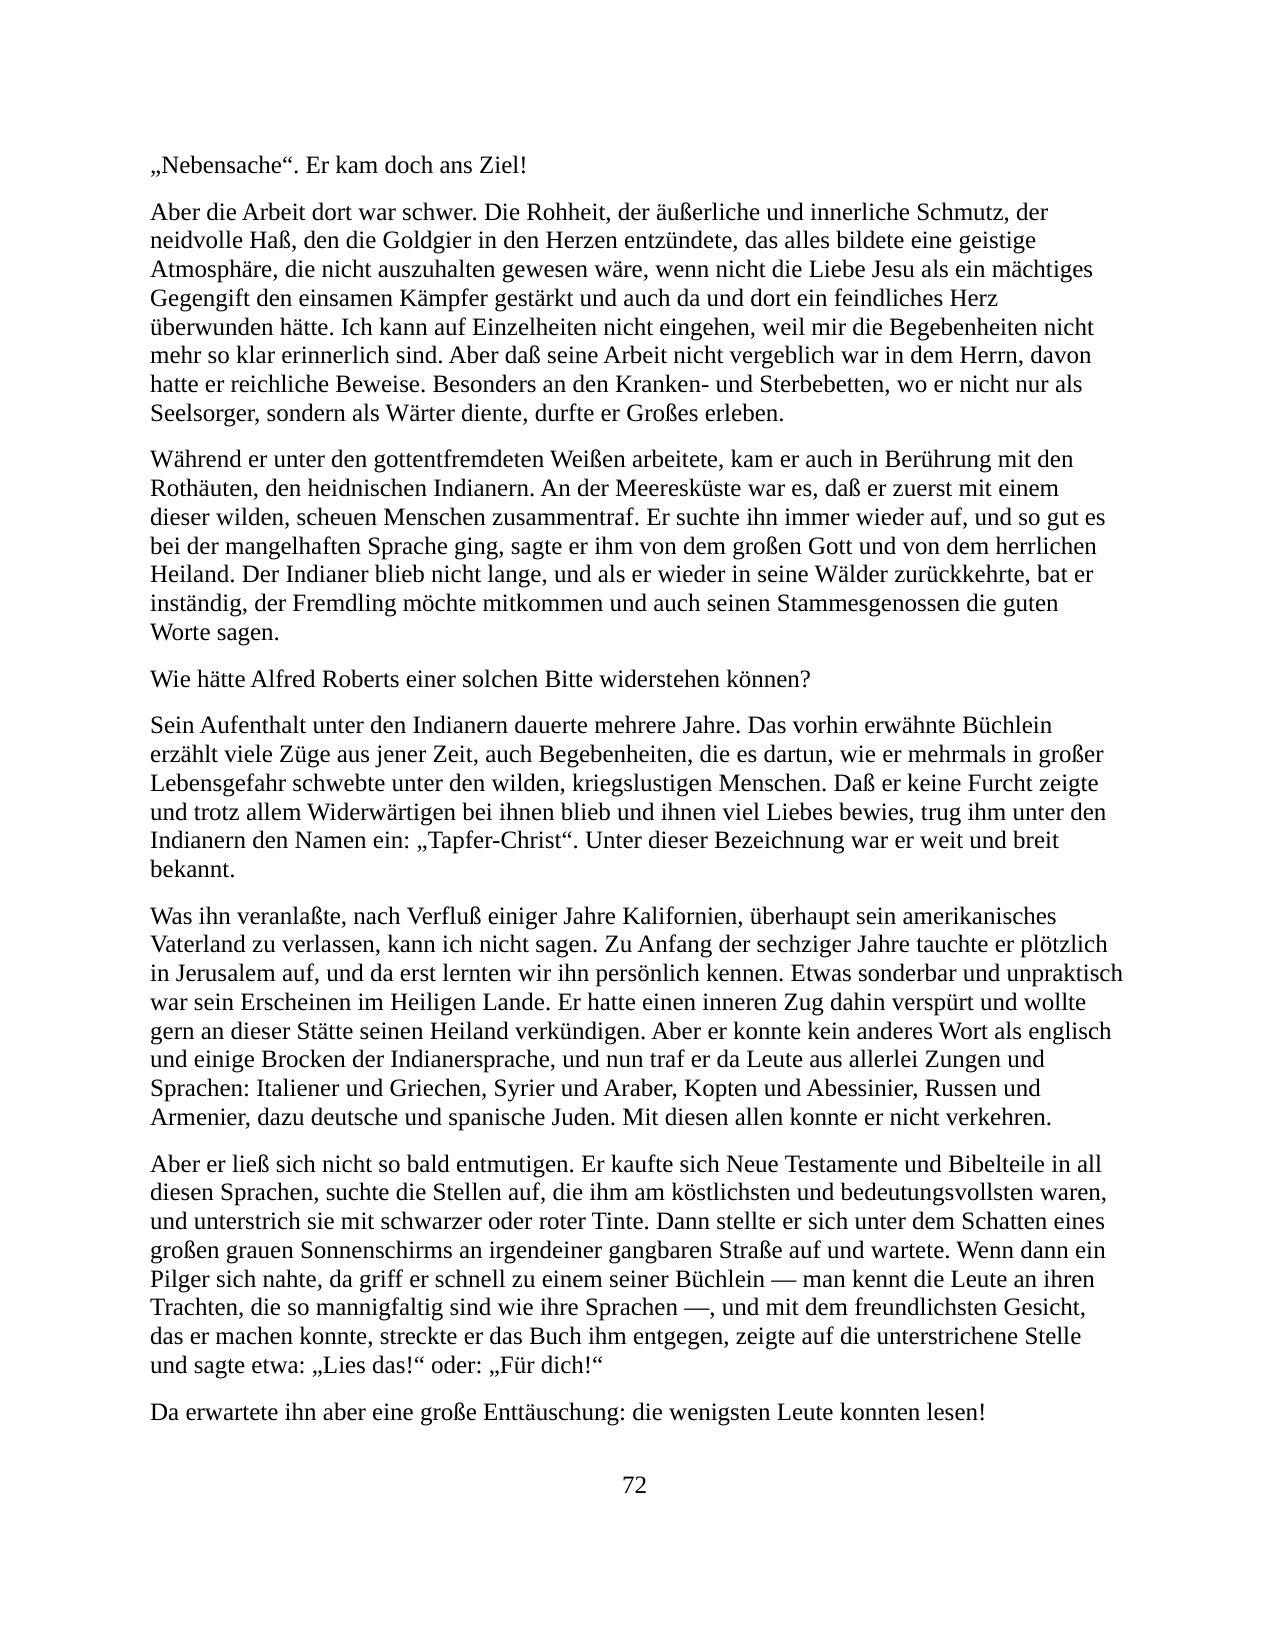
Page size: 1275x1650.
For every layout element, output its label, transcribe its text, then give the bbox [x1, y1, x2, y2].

text „Nebensache“. Er kam doch ans Ziel! [150, 150, 1125, 179]
text Was ihn veranlaßte, nach Verfluß einiger Jahre Kalifornien, überhaupt sein amerikanisches Vaterland zu verlassen, kann ich nicht sagen. Zu Anfang der sechziger Jahre tauchte er plötzlich in Jerusalem auf, und da erst lernten wir ihn persönlich kennen. Etwas sonderbar und unpraktisch war sein Erscheinen im Heiligen Lande. Er hatte einen inneren Zug dahin verspürt und wollte gern an dieser Stätte seinen Heiland verkündigen. Aber er konnte kein anderes Wort als englisch und einige Brocken der Indianersprache, und nun traf er da Leute aus allerlei Zungen und Sprachen: Italiener und Griechen, Syrier und Araber, Kopten und Abessinier, Russen und Armenier, dazu deutsche und spanische Juden. Mit diesen allen konnte er nicht verkehren. [150, 901, 1125, 1131]
text Aber die Arbeit dort war schwer. Die Rohheit, der äußerliche und innerliche Schmutz, der neidvolle Haß, den die Goldgier in den Herzen entzündete, das alles bildete eine geistige Atmosphäre, die nicht auszuhalten gewesen wäre, wenn nicht die Liebe Jesu als ein mächtiges Gegengift den einsamen Kämpfer gestärkt und auch da und dort ein feindliches Herz überwunden hätte. Ich kann auf Einzelheiten nicht eingehen, weil mir die Begebenheiten nicht mehr so klar erinnerlich sind. Aber daß seine Arbeit nicht vergeblich war in dem Herrn, davon hatte er reichliche Beweise. Besonders an den Kranken- und Sterbebetten, wo er nicht nur als Seelsorger, sondern als Wärter diente, durfte er Großes erleben. [150, 197, 1125, 427]
text Da erwartete ihn aber eine große Enttäuschung: die wenigsten Leute konnten lesen! [150, 1397, 1125, 1425]
text Während er unter den gottentfremdeten Weißen arbeitete, kam er auch in Berührung mit den Rothäuten, den heidnischen Indianern. An der Meeresküste war es, daß er zuerst mit einem dieser wilden, scheuen Menschen zusammentraf. Er suchte ihn immer wieder auf, und so gut es bei der mangelhaften Sprache ging, sagte er ihm von dem großen Gott und von dem herrlichen Heiland. Der Indianer blieb nicht lange, und als er wieder in seine Wälder zurückkehrte, bat er inständig, der Fremdling möchte mitkommen und auch seinen Stammesgenossen die guten Worte sagen. [150, 444, 1125, 646]
text Aber er ließ sich nicht so bald entmutigen. Er kaufte sich Neue Testamente und Bibelteile in all diesen Sprachen, suchte die Stellen auf, die ihm am köstlichsten und bedeutungsvollsten waren, und unterstrich sie mit schwarzer oder roter Tinte. Dann stellte er sich unter dem Schatten eines großen grauen Sonnenschirms an irgendeiner gangbaren Straße auf und wartete. Wenn dann ein Pilger sich nahte, da griff er schnell zu einem seiner Büchlein — man kennt die Leute an ihren Trachten, die so mannigfaltig sind wie ihre Sprachen —, und mit dem freundlichsten Gesicht, das er machen konnte, streckte er das Buch ihm entgegen, zeigte auf die unterstrichene Stelle und sagte etwa: „Lies das!“ oder: „Für dich!“ [150, 1149, 1125, 1379]
text Wie hätte Alfred Roberts einer solchen Bitte widerstehen können? [150, 664, 1125, 692]
text Sein Aufenthalt unter den Indianern dauerte mehrere Jahre. Das vorhin erwähnte Büchlein erzählt viele Züge aus jener Zeit, auch Begebenheiten, die es dartun, wie er mehrmals in großer Lebensgefahr schwebte unter den wilden, kriegslustigen Menschen. Daß er keine Furcht zeigte und trotz allem Widerwärtigen bei ihnen blieb und ihnen viel Liebes bewies, trug ihm unter den Indianern den Namen ein: „Tapfer-Christ“. Unter dieser Bezeichnung war er weit und breit bekannt. [150, 710, 1125, 883]
